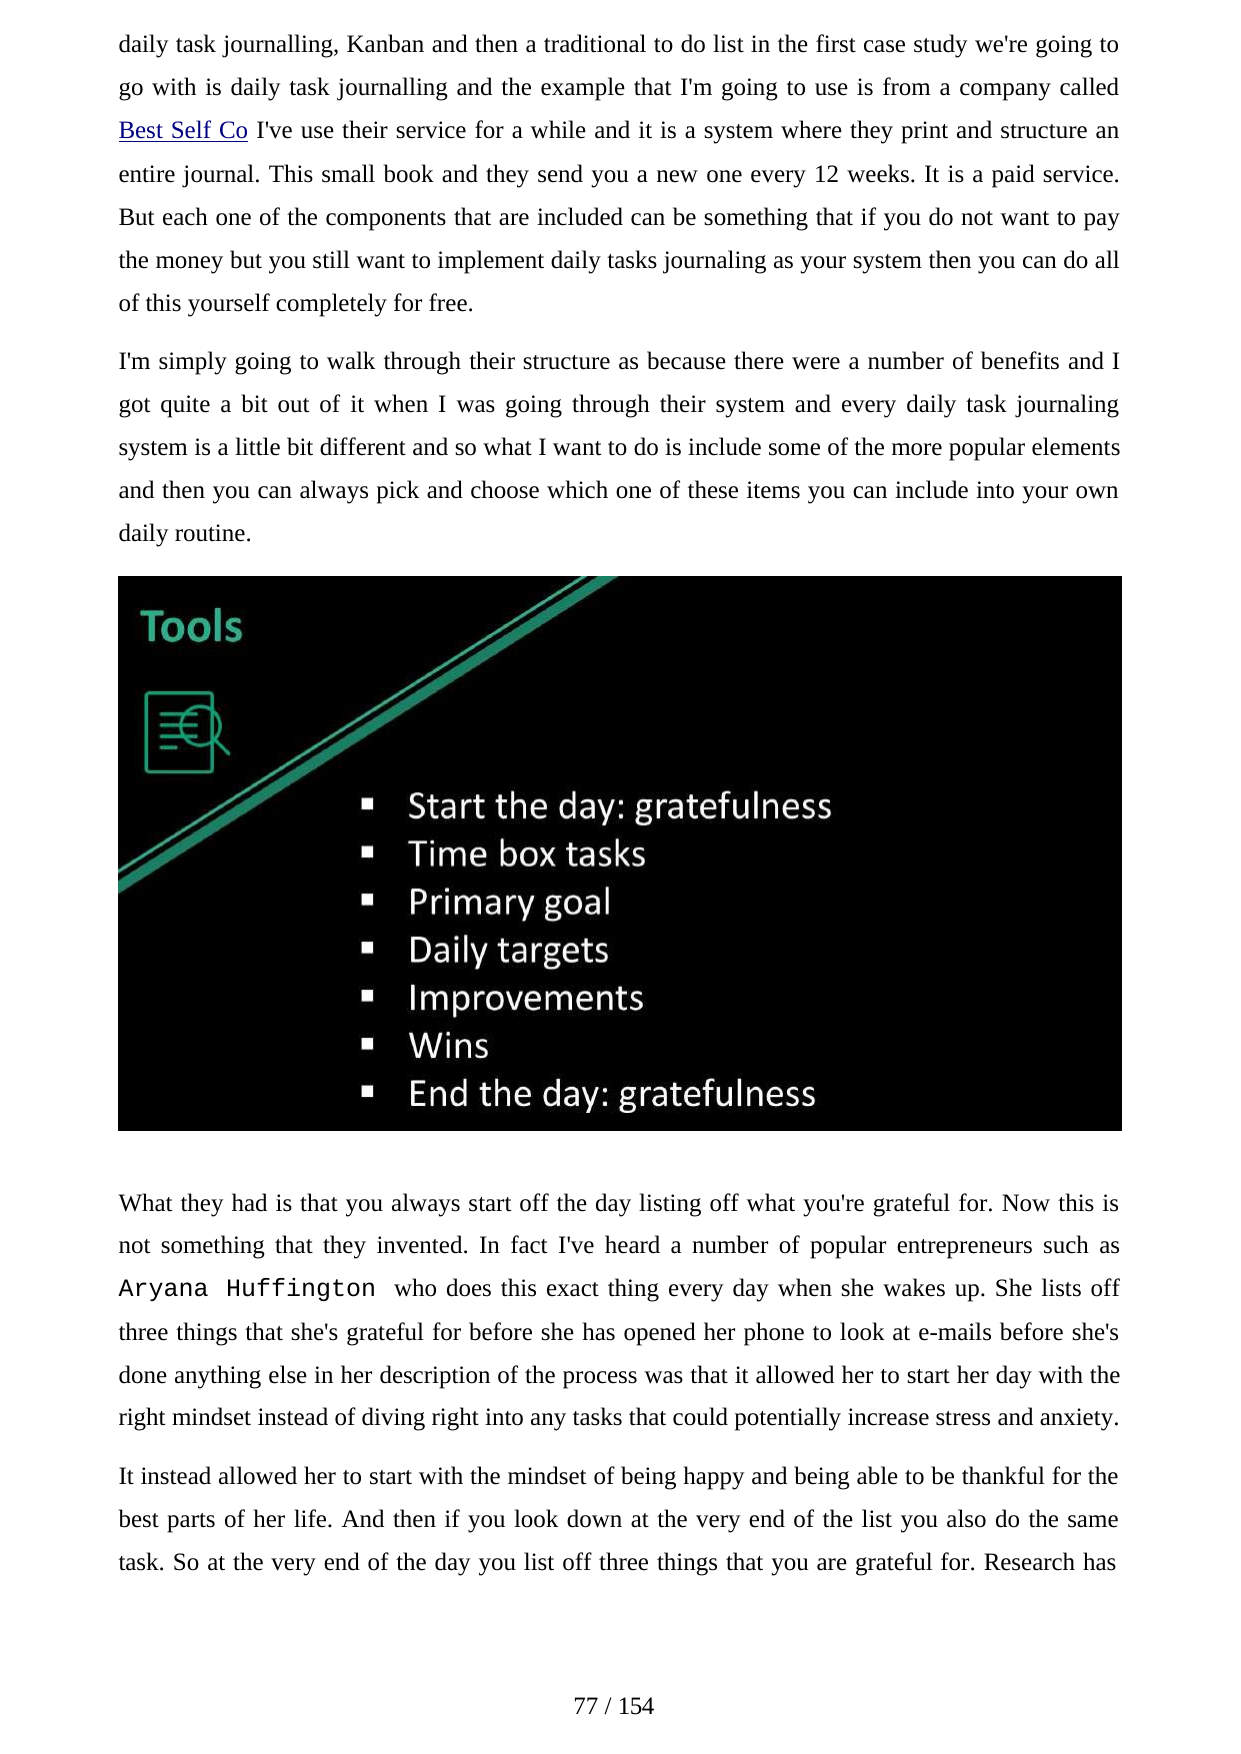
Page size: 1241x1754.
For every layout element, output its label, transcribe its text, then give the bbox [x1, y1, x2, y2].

picture [118, 576, 1122, 1131]
text I'm simply going to walk through their structure as because there were a number of benefits and I got quite a bit out of it when I was going through their system and every daily task journaling system is a little bit different and so what I want to do is include some of the more popular elements and then you can always pick and choose which one of these items you can include into your own daily routine. [118, 346, 1121, 547]
text What they had is that you always start off the day listing off what you're grateful for. Now this is not something that they invented. In fact I've heard a number of popular entrepreneurs such as Aryana Huffington who does this exact thing every day when she wakes up. She lists off three things that she's grateful for before she has opened her phone to look at e-mails before she's done anything else in her description of the process was that it allowed her to start her day with the right mindset instead of diving right into any tasks that could potentially increase stress and anxiety. [118, 1188, 1122, 1431]
text daily task journalling, Kanban and then a traditional to do list in the first case study we're going to go with is daily task journalling and the example that I'm going to use is from a company called Best Self Co I've use their service for a while and it is a system where they print and structure an entire journal. This small book and they send you a new one every 12 weeks. It is a paid service. But each one of the components that are included can be something that if you do not want to pay the money but you still want to implement daily tasks journaling as your system then you can do all of this yourself completely for free. [118, 29, 1121, 317]
text It instead allowed her to start with the mindset of being happy and being able to be thankful for the best parts of her life. And then if you look down at the very end of the list you also do the same task. So at the very end of the day you list off three things that you are grateful for. Research has [118, 1461, 1120, 1576]
